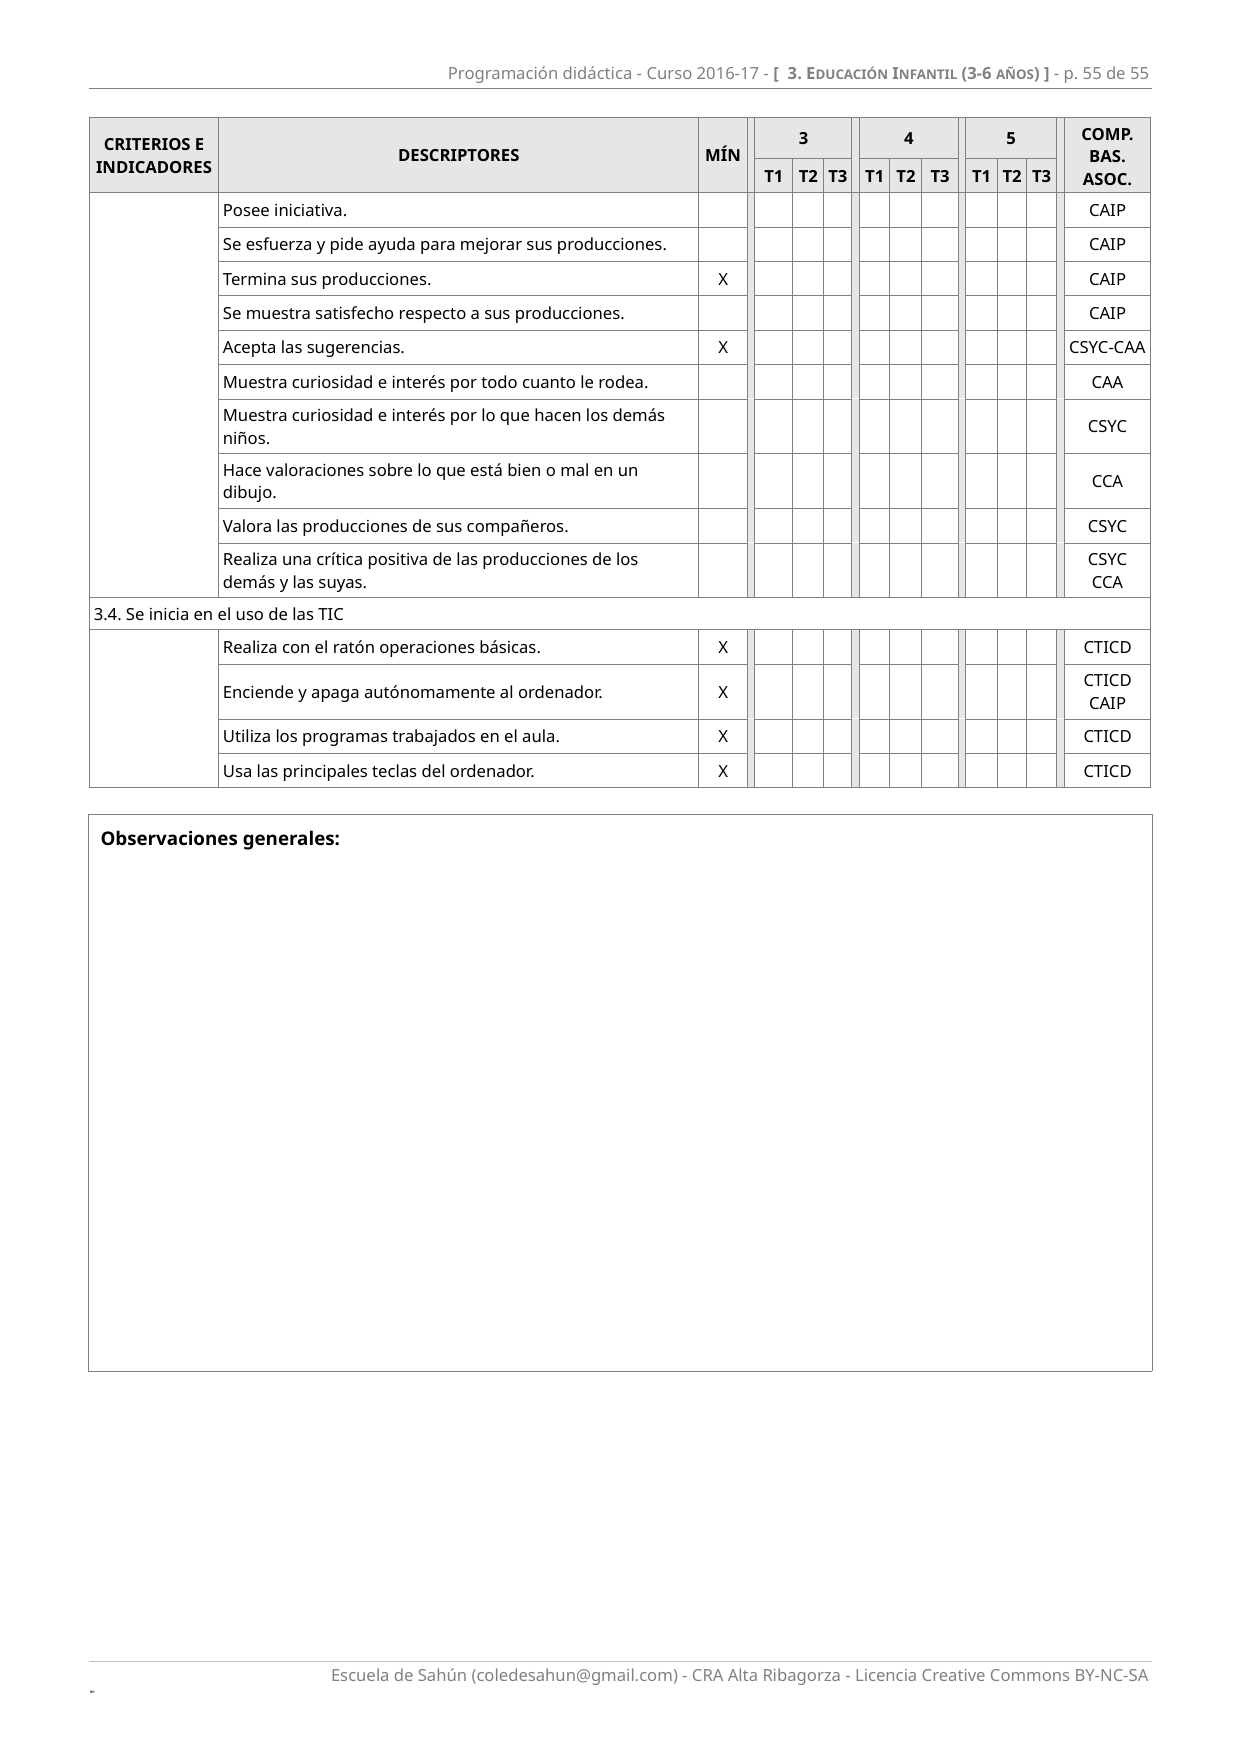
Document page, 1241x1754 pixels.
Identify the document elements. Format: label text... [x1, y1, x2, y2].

table_cell [860, 754, 889, 787]
table_cell [748, 630, 754, 664]
table_cell [959, 664, 965, 718]
table_cell [824, 365, 851, 398]
table_cell [748, 399, 754, 453]
table_cell [966, 228, 997, 261]
table_cell [890, 509, 921, 542]
table_cell X [699, 720, 747, 753]
table_cell [748, 295, 754, 330]
table_cell [824, 193, 851, 227]
table_cell [1027, 365, 1056, 398]
table_cell [748, 753, 754, 787]
table_cell T1 [755, 159, 792, 192]
table_cell [959, 295, 965, 330]
table_cell [852, 664, 859, 718]
table_cell [755, 331, 792, 364]
table_cell [852, 719, 859, 753]
table_cell [860, 665, 889, 718]
table_cell [998, 365, 1026, 398]
table_cell [1057, 630, 1064, 664]
table_cell X [699, 331, 747, 364]
table_cell [890, 331, 921, 364]
table_cell [755, 296, 792, 330]
table_cell [1027, 630, 1056, 664]
table_cell [1057, 453, 1064, 508]
table_cell T3 [1027, 159, 1056, 192]
table_header 5 [966, 118, 1056, 158]
table_cell [998, 509, 1026, 542]
table_cell [922, 228, 958, 261]
table_cell [998, 630, 1026, 664]
table_cell CAIP [1065, 228, 1150, 261]
table_cell [1057, 399, 1064, 453]
table_cell [793, 262, 823, 295]
table_header [748, 118, 754, 192]
table_cell [890, 720, 921, 753]
table_cell [1027, 454, 1056, 508]
table_cell Termina sus producciones. [219, 262, 698, 295]
table_cell [922, 365, 958, 398]
table_cell [860, 193, 889, 227]
table_cell [1027, 228, 1056, 261]
table_cell [824, 296, 851, 330]
table_cell [1027, 262, 1056, 295]
table_cell Muestra curiosidad e interés por todo cuanto le rodea. [219, 365, 698, 398]
table_cell [824, 509, 851, 542]
table_cell [959, 453, 965, 508]
table_cell [922, 509, 958, 542]
table_header MÍN [699, 118, 747, 192]
table_cell T1 [860, 159, 889, 192]
table_header [1057, 118, 1064, 158]
table_cell Usa las principales teclas del ordenador. [219, 754, 698, 787]
table_cell [966, 331, 997, 364]
table_cell [793, 296, 823, 330]
table_cell [966, 630, 997, 664]
table_cell [824, 754, 851, 787]
table_cell [824, 262, 851, 295]
table_cell [890, 228, 921, 261]
table_cell [824, 630, 851, 664]
table_cell [1027, 754, 1056, 787]
table_cell CTICD [1065, 720, 1150, 753]
table_cell [922, 665, 958, 718]
table_cell [966, 754, 997, 787]
table_cell [793, 454, 823, 508]
table_cell [824, 454, 851, 508]
table_cell [998, 193, 1026, 227]
table_cell [793, 365, 823, 398]
table_cell Utiliza los programas trabajados en el aula. [219, 720, 698, 753]
table_cell X [699, 665, 747, 718]
table_cell CAA [1065, 365, 1150, 398]
table_cell CSYC CCA [1065, 544, 1150, 597]
table_cell [699, 193, 747, 227]
table_cell [959, 330, 965, 364]
table_cell [890, 454, 921, 508]
table_cell T1 [966, 159, 997, 192]
table_cell [860, 296, 889, 330]
table_cell [1057, 508, 1064, 542]
table_header Observaciones generales: [89, 815, 1152, 1371]
table_header COMP. BAS. ASOC. [1065, 118, 1150, 192]
table_cell [922, 544, 958, 597]
table_cell T3 [922, 159, 958, 192]
table_cell CTICD CAIP [1065, 665, 1150, 718]
table_header [852, 118, 859, 158]
table_cell [1027, 509, 1056, 542]
table_cell [793, 400, 823, 453]
table_cell [793, 509, 823, 542]
table_header [959, 118, 965, 158]
table_cell Hace valoraciones sobre lo que está bien o mal en un dibujo. [219, 454, 698, 508]
table_cell [755, 193, 792, 227]
table_cell [959, 364, 965, 398]
table_cell [824, 720, 851, 753]
table_cell [748, 330, 754, 364]
table_cell [966, 400, 997, 453]
table_cell [1057, 664, 1064, 718]
table_cell [922, 754, 958, 787]
table_cell Enciende y apaga autónomamente al ordenador. [219, 665, 698, 718]
table_cell [998, 544, 1026, 597]
table_cell CAIP [1065, 296, 1150, 330]
table_cell [755, 228, 792, 261]
table_cell [748, 364, 754, 398]
table_cell [959, 508, 965, 542]
table_cell [793, 228, 823, 261]
table_cell [748, 508, 754, 542]
table_cell Se esfuerza y pide ayuda para mejorar sus producciones. [219, 228, 698, 261]
table_cell [966, 544, 997, 597]
table_cell [959, 719, 965, 753]
table_cell [755, 665, 792, 718]
table_cell [1057, 719, 1064, 753]
table_cell CCA [1065, 454, 1150, 508]
table_cell [959, 630, 965, 664]
table_cell [852, 158, 859, 192]
table_cell [748, 227, 754, 261]
table_cell [860, 228, 889, 261]
table_cell [890, 665, 921, 718]
table_cell CSYC-CAA [1065, 331, 1150, 364]
table_cell [755, 262, 792, 295]
table_cell [90, 630, 218, 787]
table_cell [852, 543, 859, 597]
table_cell [755, 720, 792, 753]
table_cell [755, 630, 792, 664]
table_cell [852, 193, 859, 227]
table_cell T3 [824, 159, 851, 192]
table_cell [793, 754, 823, 787]
table_cell [824, 228, 851, 261]
table_cell [1057, 261, 1064, 295]
table_cell [998, 454, 1026, 508]
table_cell [860, 331, 889, 364]
table_header CRITERIOS E INDICADORES [90, 118, 218, 192]
table_cell [1057, 227, 1064, 261]
table_cell [699, 296, 747, 330]
table_cell [1027, 400, 1056, 453]
table_cell [852, 364, 859, 398]
table_cell [998, 228, 1026, 261]
table_cell [959, 227, 965, 261]
table_cell [860, 509, 889, 542]
table_cell [966, 365, 997, 398]
table_cell Realiza una crítica positiva de las producciones de los demás y las suyas. [219, 544, 698, 597]
table_cell [922, 400, 958, 453]
table_cell [852, 630, 859, 664]
table_cell [755, 400, 792, 453]
table_cell Posee iniciativa. [219, 193, 698, 227]
table_cell [1027, 296, 1056, 330]
table_cell [90, 193, 218, 597]
table_cell CSYC [1065, 400, 1150, 453]
table_cell [755, 544, 792, 597]
table_cell [852, 753, 859, 787]
table_cell X [699, 754, 747, 787]
table_cell CAIP [1065, 193, 1150, 227]
table_cell [922, 454, 958, 508]
table_cell [959, 753, 965, 787]
table_cell Acepta las sugerencias. [219, 331, 698, 364]
table_cell [966, 193, 997, 227]
table_cell [998, 296, 1026, 330]
table_cell [852, 399, 859, 453]
table_cell [966, 665, 997, 718]
table_cell [966, 454, 997, 508]
table_cell [793, 544, 823, 597]
table_cell [699, 228, 747, 261]
table_cell [998, 754, 1026, 787]
table_cell [959, 158, 965, 192]
table_header DESCRIPTORES [219, 118, 698, 192]
table_cell [922, 262, 958, 295]
table_cell [860, 720, 889, 753]
table_cell Realiza con el ratón operaciones básicas. [219, 630, 698, 664]
table_cell X [699, 630, 747, 664]
table_cell [748, 543, 754, 597]
table_cell T2 [793, 159, 823, 192]
table_cell [824, 331, 851, 364]
table_cell T2 [890, 159, 921, 192]
table_cell [699, 509, 747, 542]
table_cell [998, 400, 1026, 453]
table_cell [860, 262, 889, 295]
table_cell T2 [998, 159, 1026, 192]
table_cell [890, 262, 921, 295]
table_cell [852, 330, 859, 364]
table_cell [998, 262, 1026, 295]
table_cell [922, 296, 958, 330]
table_cell CTICD [1065, 754, 1150, 787]
table_cell CSYC [1065, 509, 1150, 542]
table_cell [966, 296, 997, 330]
table_cell [1027, 665, 1056, 718]
table_cell [959, 543, 965, 597]
table_cell [1057, 364, 1064, 398]
table_cell [890, 544, 921, 597]
table_cell [755, 509, 792, 542]
table_cell [890, 754, 921, 787]
table_cell [966, 262, 997, 295]
table_cell [824, 544, 851, 597]
table_cell [1057, 158, 1064, 192]
table_cell [1027, 544, 1056, 597]
table_cell [793, 720, 823, 753]
table_cell [959, 399, 965, 453]
table_cell [699, 365, 747, 398]
table_cell [890, 400, 921, 453]
table_cell [793, 630, 823, 664]
table_cell [748, 261, 754, 295]
table_cell [852, 227, 859, 261]
table_cell [922, 720, 958, 753]
table_cell [748, 719, 754, 753]
table_cell [852, 261, 859, 295]
table_cell [959, 193, 965, 227]
table_cell [890, 193, 921, 227]
table_cell [860, 365, 889, 398]
table_cell [922, 193, 958, 227]
table_cell [748, 453, 754, 508]
table_cell [1057, 295, 1064, 330]
table_cell [959, 261, 965, 295]
table_cell Valora las producciones de sus compañeros. [219, 509, 698, 542]
table_cell [860, 630, 889, 664]
table_cell [755, 754, 792, 787]
table_cell Se muestra satisfecho respecto a sus producciones. [219, 296, 698, 330]
table_cell [852, 508, 859, 542]
table_cell [966, 720, 997, 753]
table_cell [748, 664, 754, 718]
table_header 4 [860, 118, 958, 158]
table_cell [824, 665, 851, 718]
table_cell [793, 193, 823, 227]
table_cell [860, 544, 889, 597]
table_cell [852, 295, 859, 330]
table_cell [748, 193, 754, 227]
table_cell [860, 400, 889, 453]
table_cell [793, 331, 823, 364]
table_cell CTICD [1065, 630, 1150, 664]
table_cell [998, 665, 1026, 718]
table_cell [890, 365, 921, 398]
table_cell [998, 720, 1026, 753]
table_cell [890, 630, 921, 664]
table_cell [1057, 543, 1064, 597]
table_cell [699, 400, 747, 453]
table_cell [755, 365, 792, 398]
table_cell [1057, 753, 1064, 787]
table_cell 3.4. Se inicia en el uso de las TIC [90, 598, 1150, 629]
table_cell [699, 544, 747, 597]
table_cell [998, 331, 1026, 364]
table_cell [1057, 330, 1064, 364]
table_cell [1027, 720, 1056, 753]
table_cell [824, 400, 851, 453]
table_cell [699, 454, 747, 508]
table_cell [1057, 193, 1064, 227]
table_cell X [699, 262, 747, 295]
table_cell [922, 331, 958, 364]
table_cell [1027, 331, 1056, 364]
table_cell [966, 509, 997, 542]
table_cell Muestra curiosidad e interés por lo que hacen los demás niños. [219, 400, 698, 453]
table_cell [922, 630, 958, 664]
table_cell [1027, 193, 1056, 227]
table_cell [755, 454, 792, 508]
table_cell [793, 665, 823, 718]
table_cell [852, 453, 859, 508]
table_cell CAIP [1065, 262, 1150, 295]
table_cell [890, 296, 921, 330]
table_header 3 [755, 118, 851, 158]
table_cell [860, 454, 889, 508]
